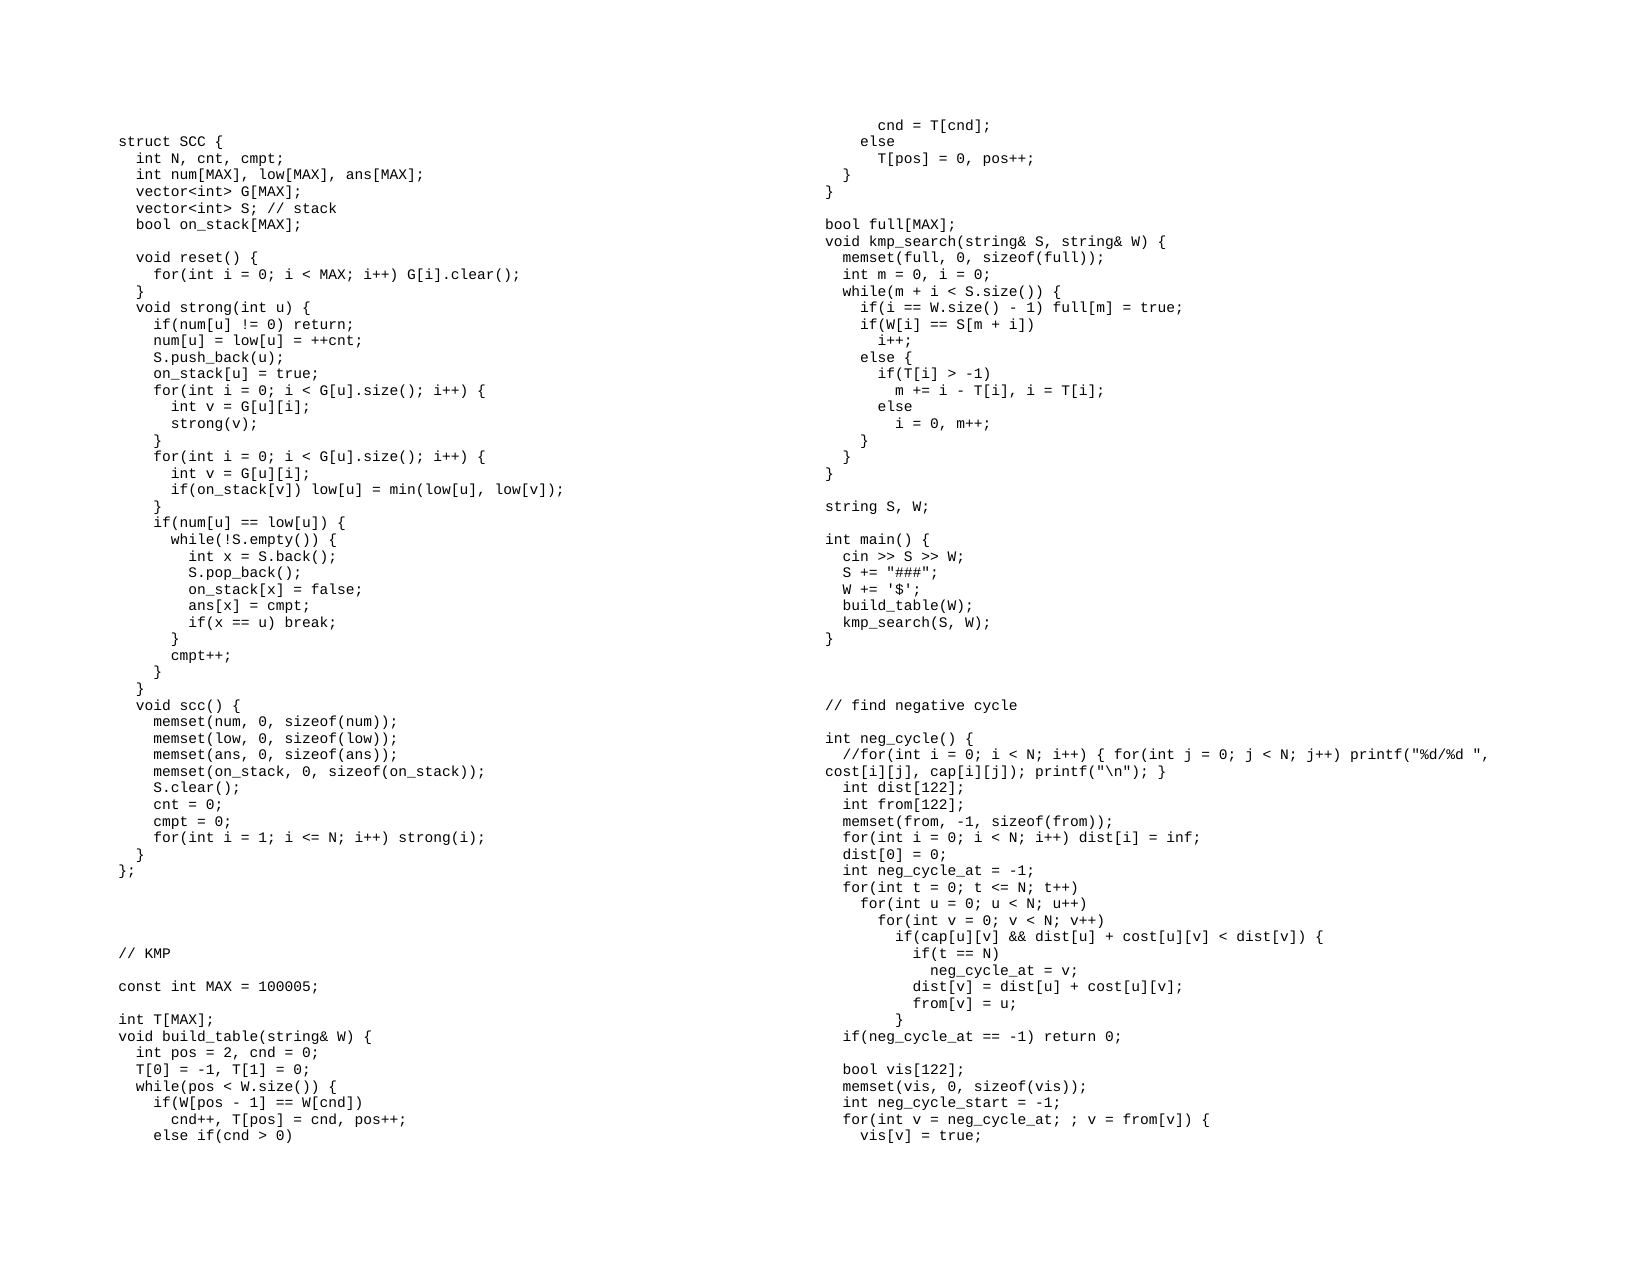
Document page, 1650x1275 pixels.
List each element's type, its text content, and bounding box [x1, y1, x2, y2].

text while(!S.empty()) { [118, 532, 825, 549]
text if(num[u] != 0) return; [118, 317, 825, 333]
text if(W[i] == S[m + i]) [825, 317, 1532, 333]
text const int MAX = 100005; [118, 979, 825, 996]
text for(int t = 0; t <= N; t++) [825, 880, 1532, 897]
text bool on_stack[MAX]; [118, 217, 825, 234]
text int from[122]; [825, 797, 1532, 814]
text i = 0, m++; [825, 416, 1532, 433]
text vector<int> S; // stack [118, 201, 825, 217]
text void build_table(string& W) { [118, 1029, 825, 1046]
text } [825, 449, 1532, 466]
text while(pos < W.size()) { [118, 1079, 825, 1095]
text T[pos] = 0, pos++; [825, 151, 1532, 168]
text memset(num, 0, sizeof(num)); [118, 714, 825, 731]
text S.clear(); [118, 781, 825, 797]
text memset(full, 0, sizeof(full)); [825, 251, 1532, 267]
text if(neg_cycle_at == -1) return 0; [825, 1029, 1532, 1046]
text dist[0] = 0; [825, 847, 1532, 863]
text cnt = 0; [118, 797, 825, 814]
text memset(from, -1, sizeof(from)); [825, 814, 1532, 830]
text string S, W; [825, 499, 1532, 516]
text S += "###"; [825, 565, 1532, 582]
text else [825, 135, 1532, 151]
text vector<int> G[MAX]; [118, 184, 825, 201]
text T[0] = -1, T[1] = 0; [118, 1062, 825, 1079]
text int main() { [825, 532, 1532, 549]
text int neg_cycle_start = -1; [825, 1095, 1532, 1112]
text vis[v] = true; [825, 1128, 1532, 1145]
text if(i == W.size() - 1) full[m] = true; [825, 300, 1532, 317]
text for(int v = neg_cycle_at; ; v = from[v]) { [825, 1112, 1532, 1128]
text memset(on_stack, 0, sizeof(on_stack)); [118, 764, 825, 781]
text bool vis[122]; [825, 1062, 1532, 1079]
text } [118, 681, 825, 698]
text else [825, 400, 1532, 416]
text if(x == u) break; [118, 615, 825, 632]
text int v = G[u][i]; [118, 400, 825, 416]
text } [118, 665, 825, 681]
text neg_cycle_at = v; [825, 963, 1532, 979]
text } [118, 433, 825, 449]
text memset(ans, 0, sizeof(ans)); [118, 747, 825, 764]
text int N, cnt, cmpt; [118, 151, 825, 168]
text for(int u = 0; u < N; u++) [825, 897, 1532, 913]
text S.pop_back(); [118, 565, 825, 582]
text m += i - T[i], i = T[i]; [825, 383, 1532, 400]
text for(int i = 0; i < MAX; i++) G[i].clear(); [118, 267, 825, 284]
text kmp_search(S, W); [825, 615, 1532, 632]
text on_stack[u] = true; [118, 367, 825, 383]
text } [118, 499, 825, 516]
text for(int v = 0; v < N; v++) [825, 913, 1532, 930]
text struct SCC { [118, 135, 825, 151]
text while(m + i < S.size()) { [825, 284, 1532, 300]
text S.push_back(u); [118, 350, 825, 367]
text cmpt = 0; [118, 814, 825, 830]
text if(num[u] == low[u]) { [118, 516, 825, 532]
text strong(v); [118, 416, 825, 433]
text int T[MAX]; [118, 1012, 825, 1029]
text int x = S.back(); [118, 549, 825, 565]
text bool full[MAX]; [825, 217, 1532, 234]
text cin >> S >> W; [825, 549, 1532, 565]
text } [825, 433, 1532, 449]
text for(int i = 0; i < N; i++) dist[i] = inf; [825, 830, 1532, 847]
text cnd = T[cnd]; [825, 118, 1532, 135]
text memset(vis, 0, sizeof(vis)); [825, 1079, 1532, 1095]
text build_table(W); [825, 598, 1532, 615]
text void kmp_search(string& S, string& W) { [825, 234, 1532, 251]
text cmpt++; [118, 648, 825, 665]
text else { [825, 350, 1532, 367]
text if(W[pos - 1] == W[cnd]) [118, 1095, 825, 1112]
text int neg_cycle() { [825, 731, 1532, 747]
text } [118, 632, 825, 648]
text int m = 0, i = 0; [825, 267, 1532, 284]
text for(int i = 0; i < G[u].size(); i++) { [118, 449, 825, 466]
text } [118, 847, 825, 863]
text int pos = 2, cnd = 0; [118, 1046, 825, 1062]
text // KMP [118, 946, 825, 963]
text for(int i = 1; i <= N; i++) strong(i); [118, 830, 825, 847]
text } [825, 466, 1532, 482]
text if(T[i] > -1) [825, 367, 1532, 383]
text if(on_stack[v]) low[u] = min(low[u], low[v]); [118, 482, 825, 499]
text } [118, 284, 825, 300]
text if(cap[u][v] && dist[u] + cost[u][v] < dist[v]) { [825, 930, 1532, 946]
text ans[x] = cmpt; [118, 598, 825, 615]
text for(int i = 0; i < G[u].size(); i++) { [118, 383, 825, 400]
text num[u] = low[u] = ++cnt; [118, 333, 825, 350]
text cnd++, T[pos] = cnd, pos++; [118, 1112, 825, 1128]
text } [825, 184, 1532, 201]
text dist[v] = dist[u] + cost[u][v]; [825, 979, 1532, 996]
text void reset() { [118, 251, 825, 267]
text void strong(int u) { [118, 300, 825, 317]
text int v = G[u][i]; [118, 466, 825, 482]
text } [825, 632, 1532, 648]
text //for(int i = 0; i < N; i++) { for(int j = 0; j < N; j++) printf("%d/%d ", cost[i][j], cap[i][j]); printf("\n"); } [825, 747, 1532, 781]
text }; [118, 863, 825, 880]
text if(t == N) [825, 946, 1532, 963]
text i++; [825, 333, 1532, 350]
text else if(cnd > 0) [118, 1128, 825, 1145]
text } [825, 168, 1532, 184]
text on_stack[x] = false; [118, 582, 825, 598]
text W += '$'; [825, 582, 1532, 598]
text int neg_cycle_at = -1; [825, 863, 1532, 880]
text from[v] = u; [825, 996, 1532, 1012]
text int num[MAX], low[MAX], ans[MAX]; [118, 168, 825, 184]
text memset(low, 0, sizeof(low)); [118, 731, 825, 747]
text int dist[122]; [825, 781, 1532, 797]
text void scc() { [118, 698, 825, 714]
text // find negative cycle [825, 698, 1532, 714]
text } [825, 1012, 1532, 1029]
